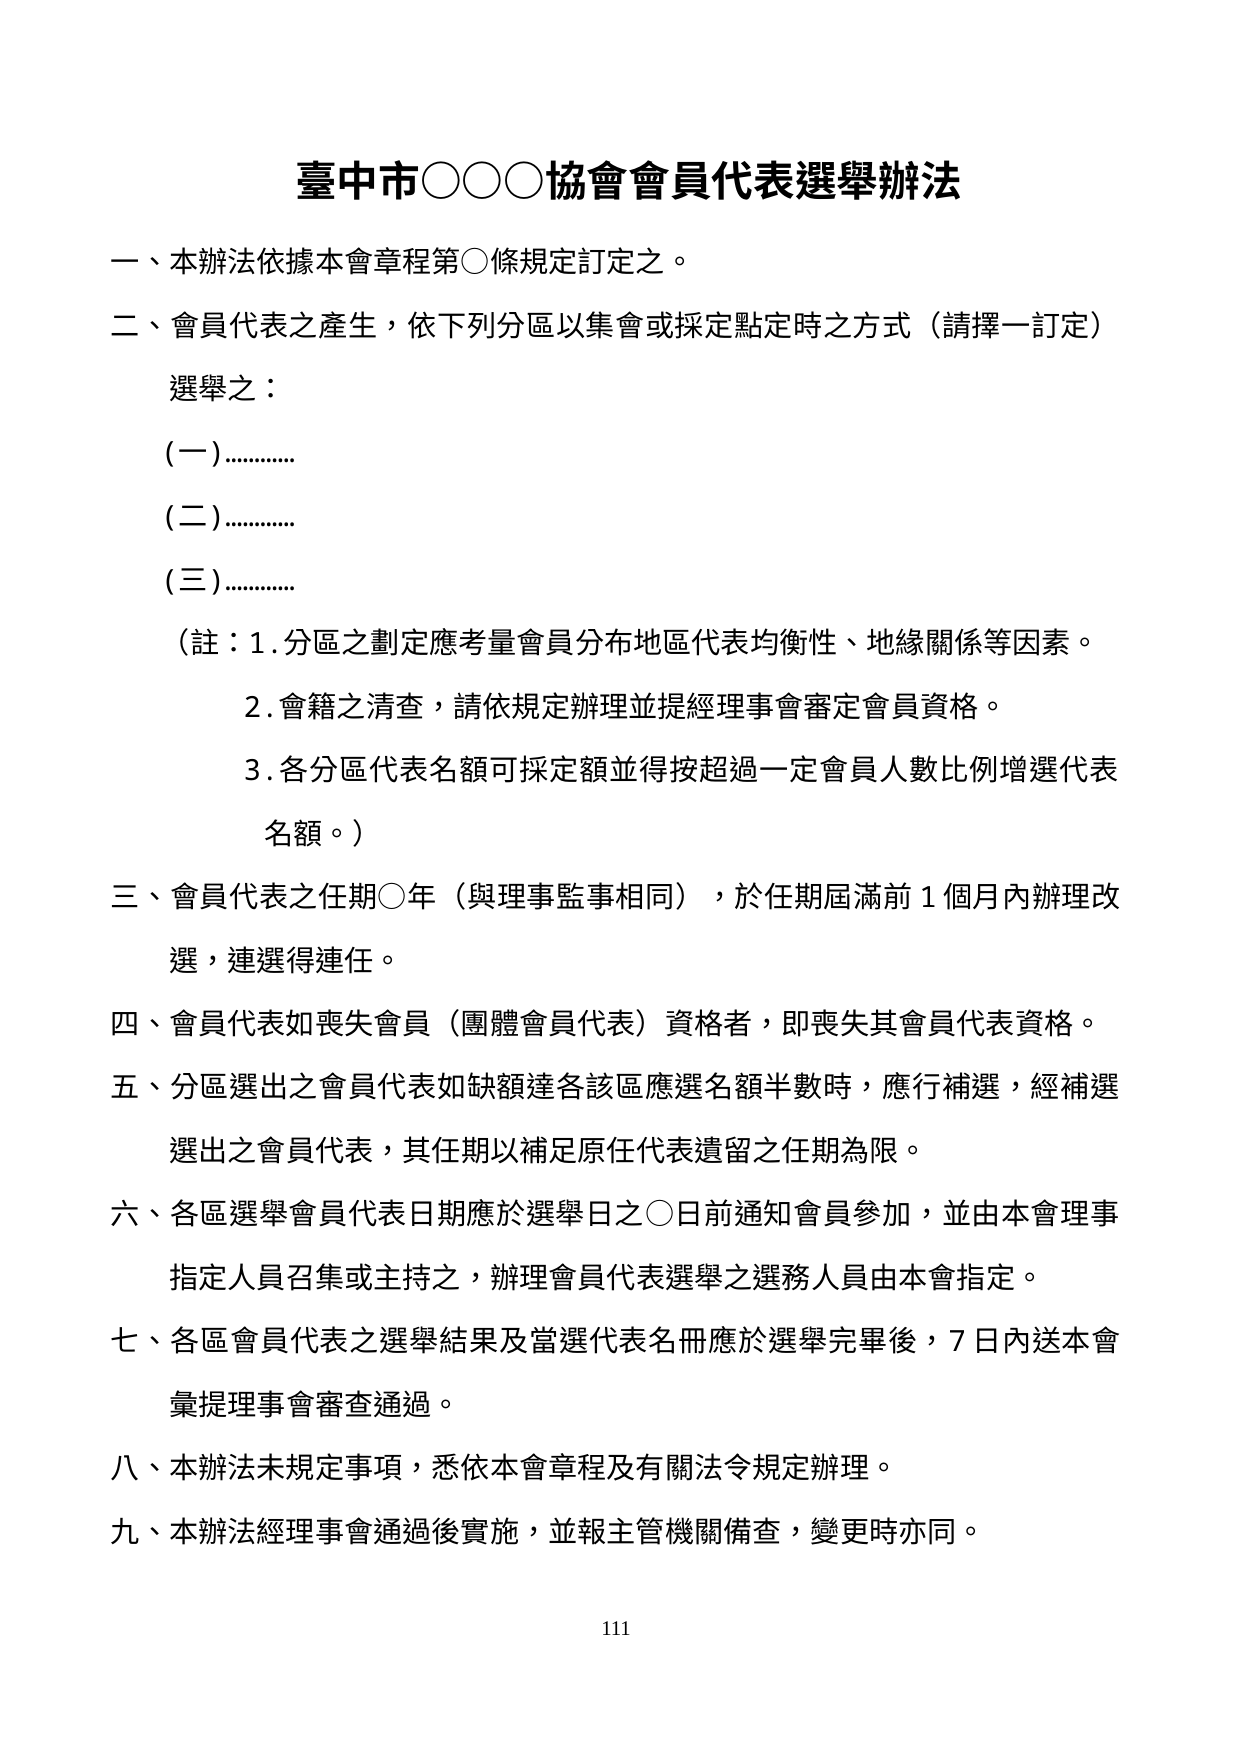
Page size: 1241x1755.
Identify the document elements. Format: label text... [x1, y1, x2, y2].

text (二)………… [161, 492, 1121, 535]
text 2.會籍之清查，請依規定辦理並提經理事會審定會員資格。 [243, 683, 1121, 726]
text 八、本辦法未規定事項，悉依本會章程及有關法令規定辦理。 [111, 1445, 1121, 1487]
text （註：1.分區之劃定應考量會員分布地區代表均衡性、地緣關係等因素。 [161, 619, 1121, 662]
text 九、本辦法經理事會通過後實施，並報主管機關備查，變更時亦同。 [111, 1508, 1121, 1551]
text 四、會員代表如喪失會員（團體會員代表）資格者，即喪失其會員代表資格。 [111, 1001, 1121, 1043]
text (三)………… [161, 556, 1121, 598]
text 六、各區選舉會員代表日期應於選舉日之○日前通知會員參加，並由本會理事指定人員召集或主持之，辦理會員代表選舉之選務人員由本會指定。 [111, 1191, 1121, 1297]
text 一、本辦法依據本會章程第○條規定訂定之。 [111, 239, 1121, 281]
text 3.各分區代表名額可採定額並得按超過一定會員人數比例增選代表名額。） [243, 747, 1121, 852]
text 二、會員代表之產生，依下列分區以集會或採定點定時之方式（請擇一訂定）選舉之： [111, 302, 1121, 408]
subtitle 臺中市○○○協會會員代表選舉辦法 [135, 148, 1121, 208]
text 七、各區會員代表之選舉結果及當選代表名冊應於選舉完畢後，7日內送本會彙提理事會審查通過。 [111, 1318, 1121, 1424]
text (一)………… [161, 429, 1121, 471]
text 三、會員代表之任期○年（與理事監事相同），於任期屆滿前1個月內辦理改選，連選得連任。 [111, 874, 1121, 979]
text 五、分區選出之會員代表如缺額達各該區應選名額半數時，應行補選，經補選選出之會員代表，其任期以補足原任代表遺留之任期為限。 [111, 1064, 1121, 1170]
